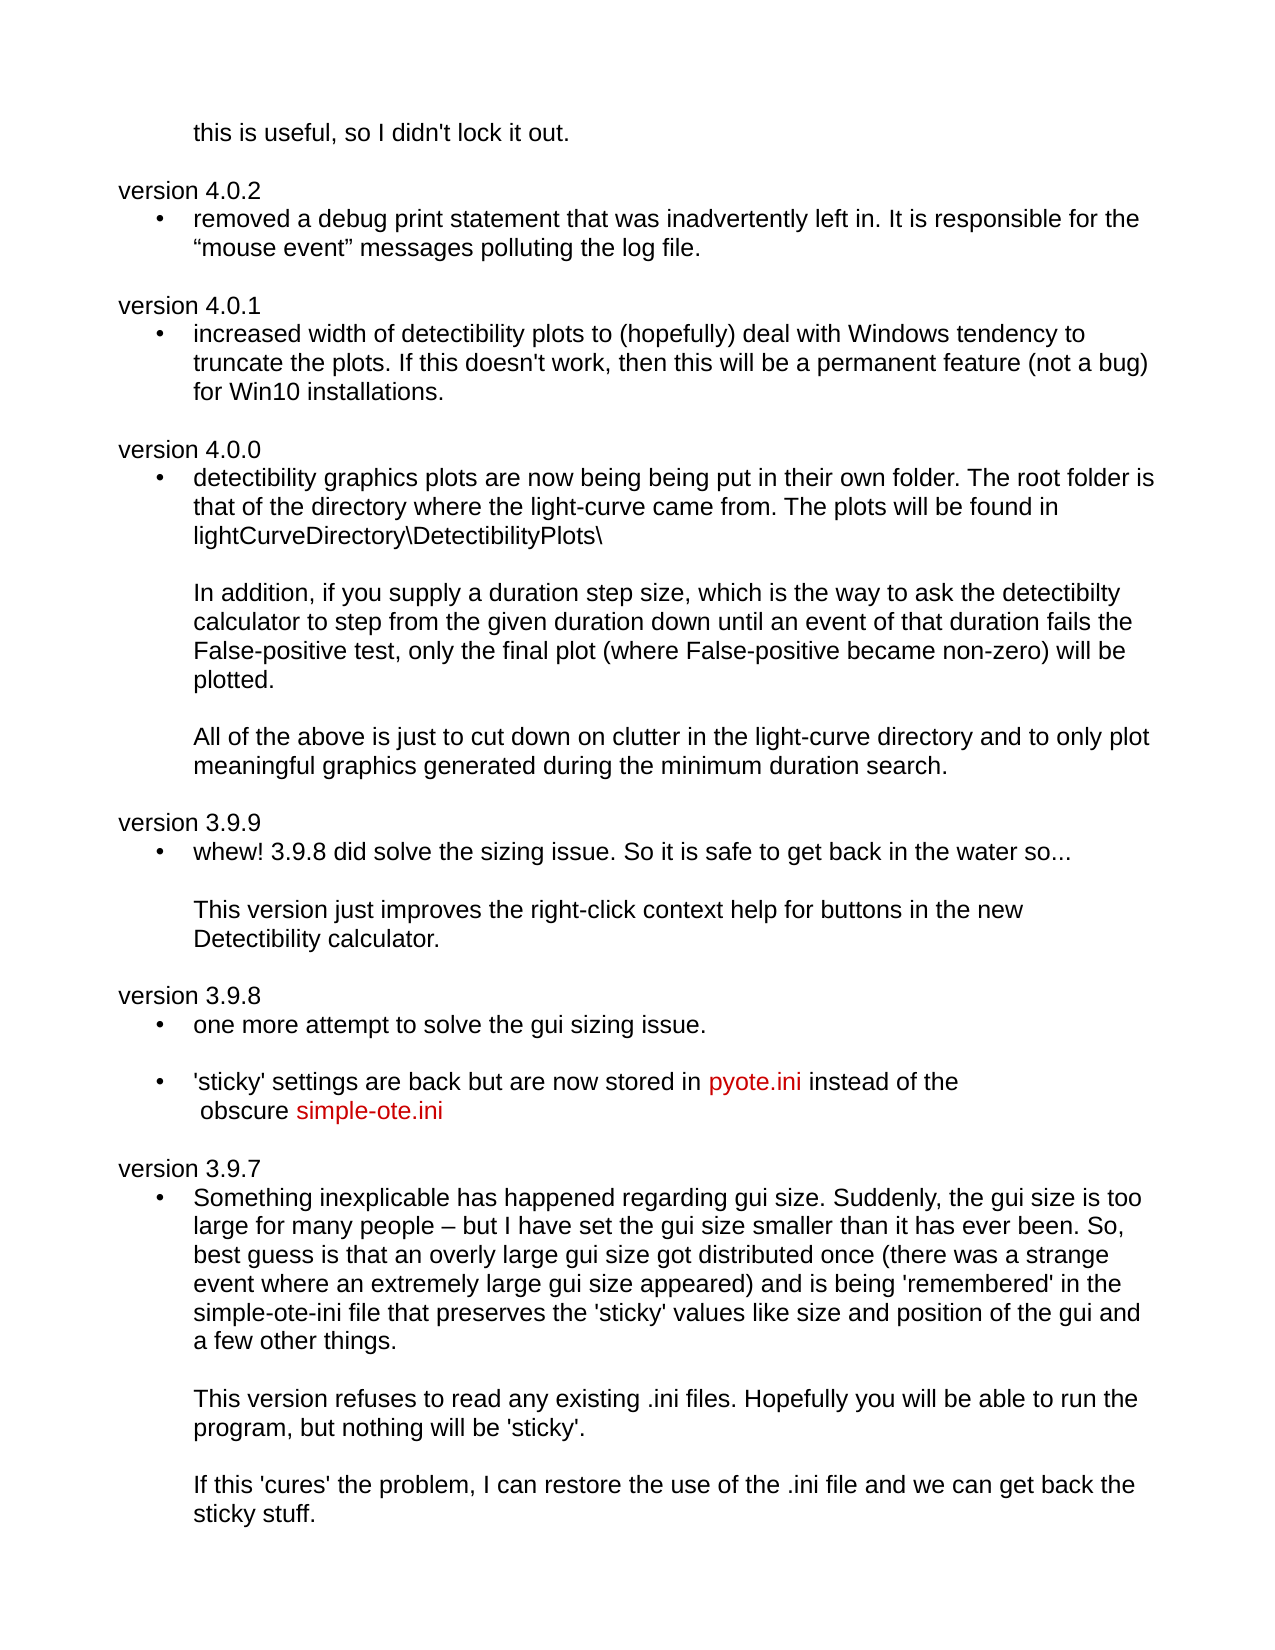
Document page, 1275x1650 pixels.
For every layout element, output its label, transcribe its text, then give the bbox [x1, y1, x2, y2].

list Something inexplicable has happened regarding gui size. Suddenly, the gui size is too large for many people – but I have set the gui size smaller than it has ever been. So, best guess is that an overly large gui size got distributed once (there was a strange event where an extremely large gui size appeared) and is being 'remembered' in the simple-ote-ini file that preserves the 'sticky' values like size and position of the gui and a few other things. This version refuses to read any existing .ini files. Hopefully you will be able to run the program, but nothing will be 'sticky'. If this 'cures' the problem, I can restore the use of the .ini file and we can get back the sticky stuff. [156, 1182, 1157, 1528]
text version 4.0.1 [118, 291, 1157, 319]
list increased width of detectibility plots to (hopefully) deal with Windows tendency to truncate the plots. If this doesn't work, then this will be a permanent feature (not a bug) for Win10 installations. [156, 319, 1157, 434]
text version 4.0.2 [118, 176, 1157, 204]
list one more attempt to solve the gui sizing issue. [156, 1010, 1157, 1067]
text version 4.0.0 [118, 434, 1157, 463]
text version 3.9.8 [118, 981, 1157, 1010]
text version 3.9.7 [118, 1154, 1157, 1182]
list whew! 3.9.8 did solve the sizing issue. So it is safe to get back in the water so... This version just improves the right-click context help for buttons in the new Detectibility calculator. [156, 837, 1157, 981]
list detectibility graphics plots are now being being put in their own folder. The root folder is that of the directory where the light-curve came from. The plots will be found in lightCurveDirectory\DetectibilityPlots\ In addition, if you supply a duration step size, which is the way to ask the detectibilty calculator to step from the given duration down until an event of that duration fails the False-positive test, only the final plot (where False-positive became non-zero) will be plotted. All of the above is just to cut down on clutter in the light-curve directory and to only plot meaningful graphics generated during the minimum duration search. [156, 463, 1157, 808]
list 'sticky' settings are back but are now stored in pyote.ini instead of the obscure simple-ote.ini [156, 1067, 1157, 1154]
list this is useful, so I didn't lock it out. [156, 118, 1157, 176]
text version 3.9.9 [118, 808, 1157, 837]
list removed a debug print statement that was inadvertently left in. It is responsible for the “mouse event” messages polluting the log file. [156, 204, 1157, 291]
